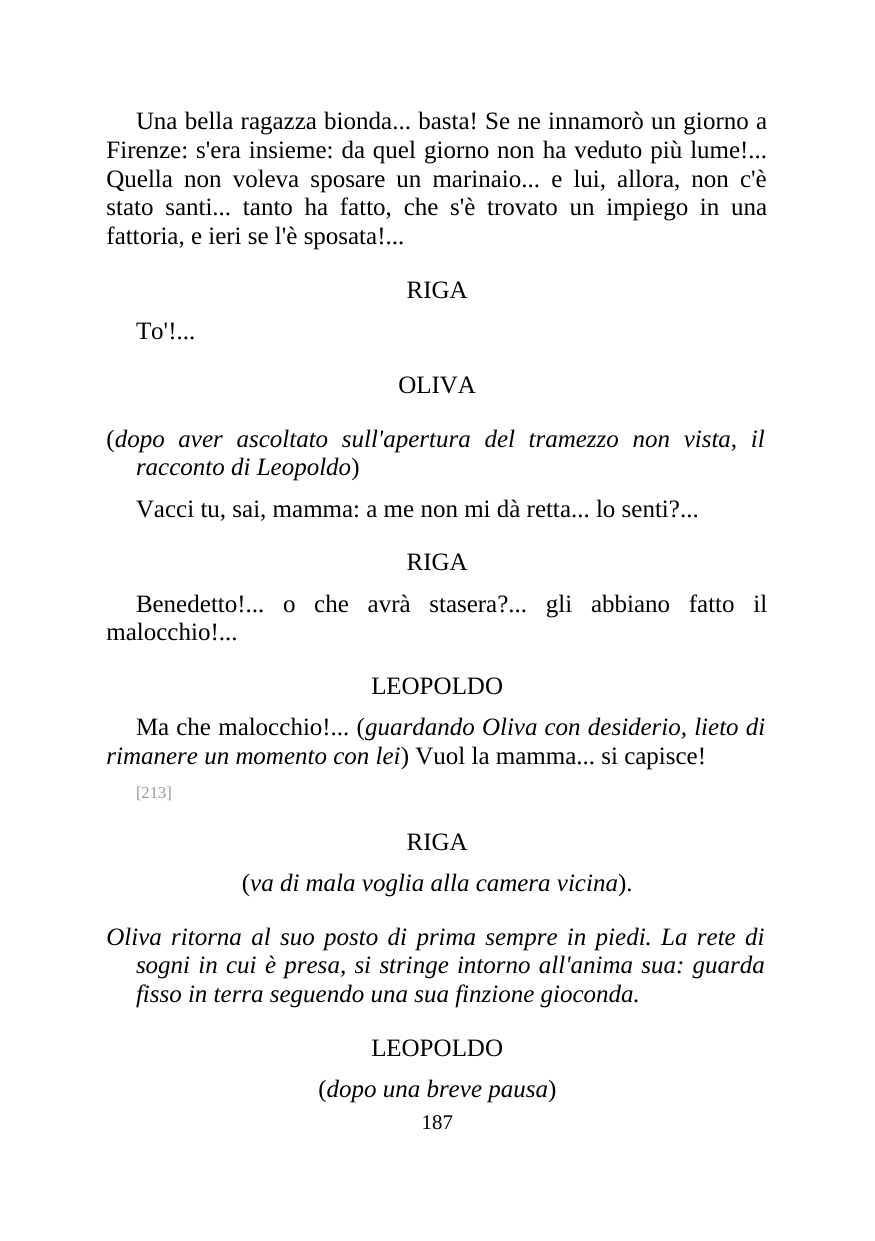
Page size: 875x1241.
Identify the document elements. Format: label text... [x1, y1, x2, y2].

text LEOPOLDO [106, 1033, 768, 1062]
text (dopo una breve pausa) [106, 1074, 768, 1103]
text RIGA [106, 827, 768, 855]
text Benedetto!... o che avrà stasera?... gli abbiano fatto il malocchio!... [106, 589, 768, 646]
text (va di mala voglia alla camera vicina). [106, 868, 768, 897]
text OLIVA [106, 370, 768, 399]
text [213] [106, 782, 768, 802]
text Oliva ritorna al suo posto di prima sempre in piedi. La rete di sogni in cui è presa, si stringe intorno all'anima sua: guarda fisso in terra seguendo una sua finzione gioconda. [106, 922, 768, 1008]
text (dopo aver ascoltato sull'apertura del tramezzo non vista, il racconto di Leopoldo) [106, 424, 768, 481]
text Ma che malocchio!... (guardando Oliva con desiderio, lieto di rimanere un momento con lei) Vuol la mamma... si capisce! [106, 712, 768, 770]
text Vacci tu, sai, mamma: a me non mi dà retta... lo senti?... [106, 494, 768, 522]
text Una bella ragazza bionda... basta! Se ne innamorò un giorno a Firenze: s'era insieme: da quel giorno non ha veduto più lume!... Quella non voleva sposare un marinaio... e lui, allora, non c'è stato santi... tanto ha fatto, che s'è trovato un impiego in una fattoria, e ieri se l'è sposata!... [106, 106, 768, 250]
text To'!... [106, 316, 768, 345]
text RIGA [106, 547, 768, 576]
text RIGA [106, 275, 768, 304]
text LEOPOLDO [106, 671, 768, 700]
